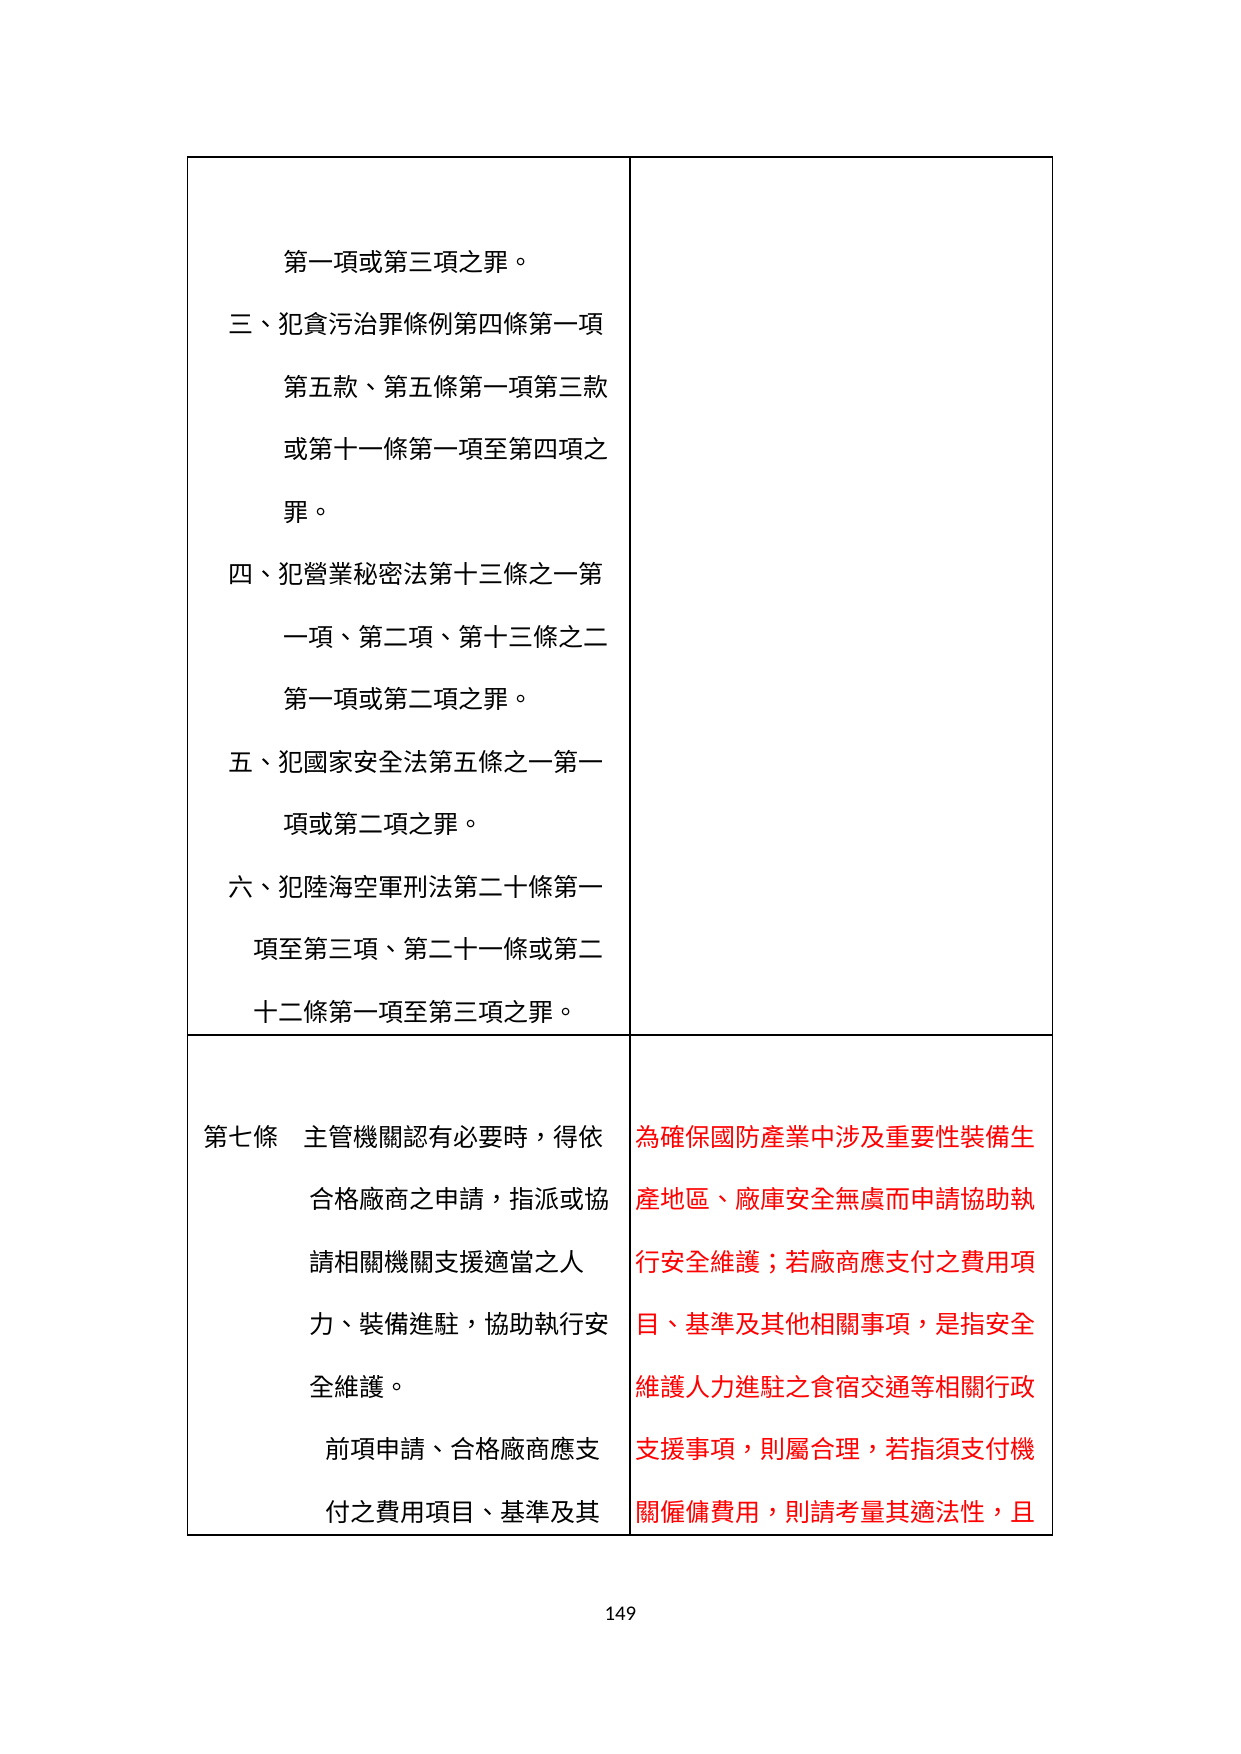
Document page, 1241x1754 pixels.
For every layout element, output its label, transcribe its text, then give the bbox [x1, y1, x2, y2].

table_cell 第七條 主管機關認有必要時，得依合格廠商之申請，指派或協請相關機關支援適當之人力、裝備進駐，協助執行安全維護。 前項申請、合格廠商應支付之費用項目、基準及其 [188, 1036, 629, 1534]
table_cell 第一項或第三項之罪。 三、犯貪污治罪條例第四條第一項第五款、第五條第一項第三款或第十一條第一項至第四項之罪。 四、犯營業秘密法第十三條之一第一項、第二項、第十三條之二第一項或第二項之罪。 五、犯國家安全法第五條之一第一項或第二項之罪。 六、犯陸海空軍刑法第二十條第一項至第三項、第二十一條或第二十二條第一項至第三項之罪。 [188, 158, 629, 1034]
table_cell 為確保國防產業中涉及重要性裝備生產地區、廠庫安全無虞而申請協助執行安全維護；若廠商應支付之費用項目、基準及其他相關事項，是指安全維護人力進駐之食宿交通等相關行政支援事項，則屬合理，若指須支付機關僱傭費用，則請考量其適法性，且 [631, 1036, 1052, 1534]
table_cell [631, 158, 1052, 1034]
